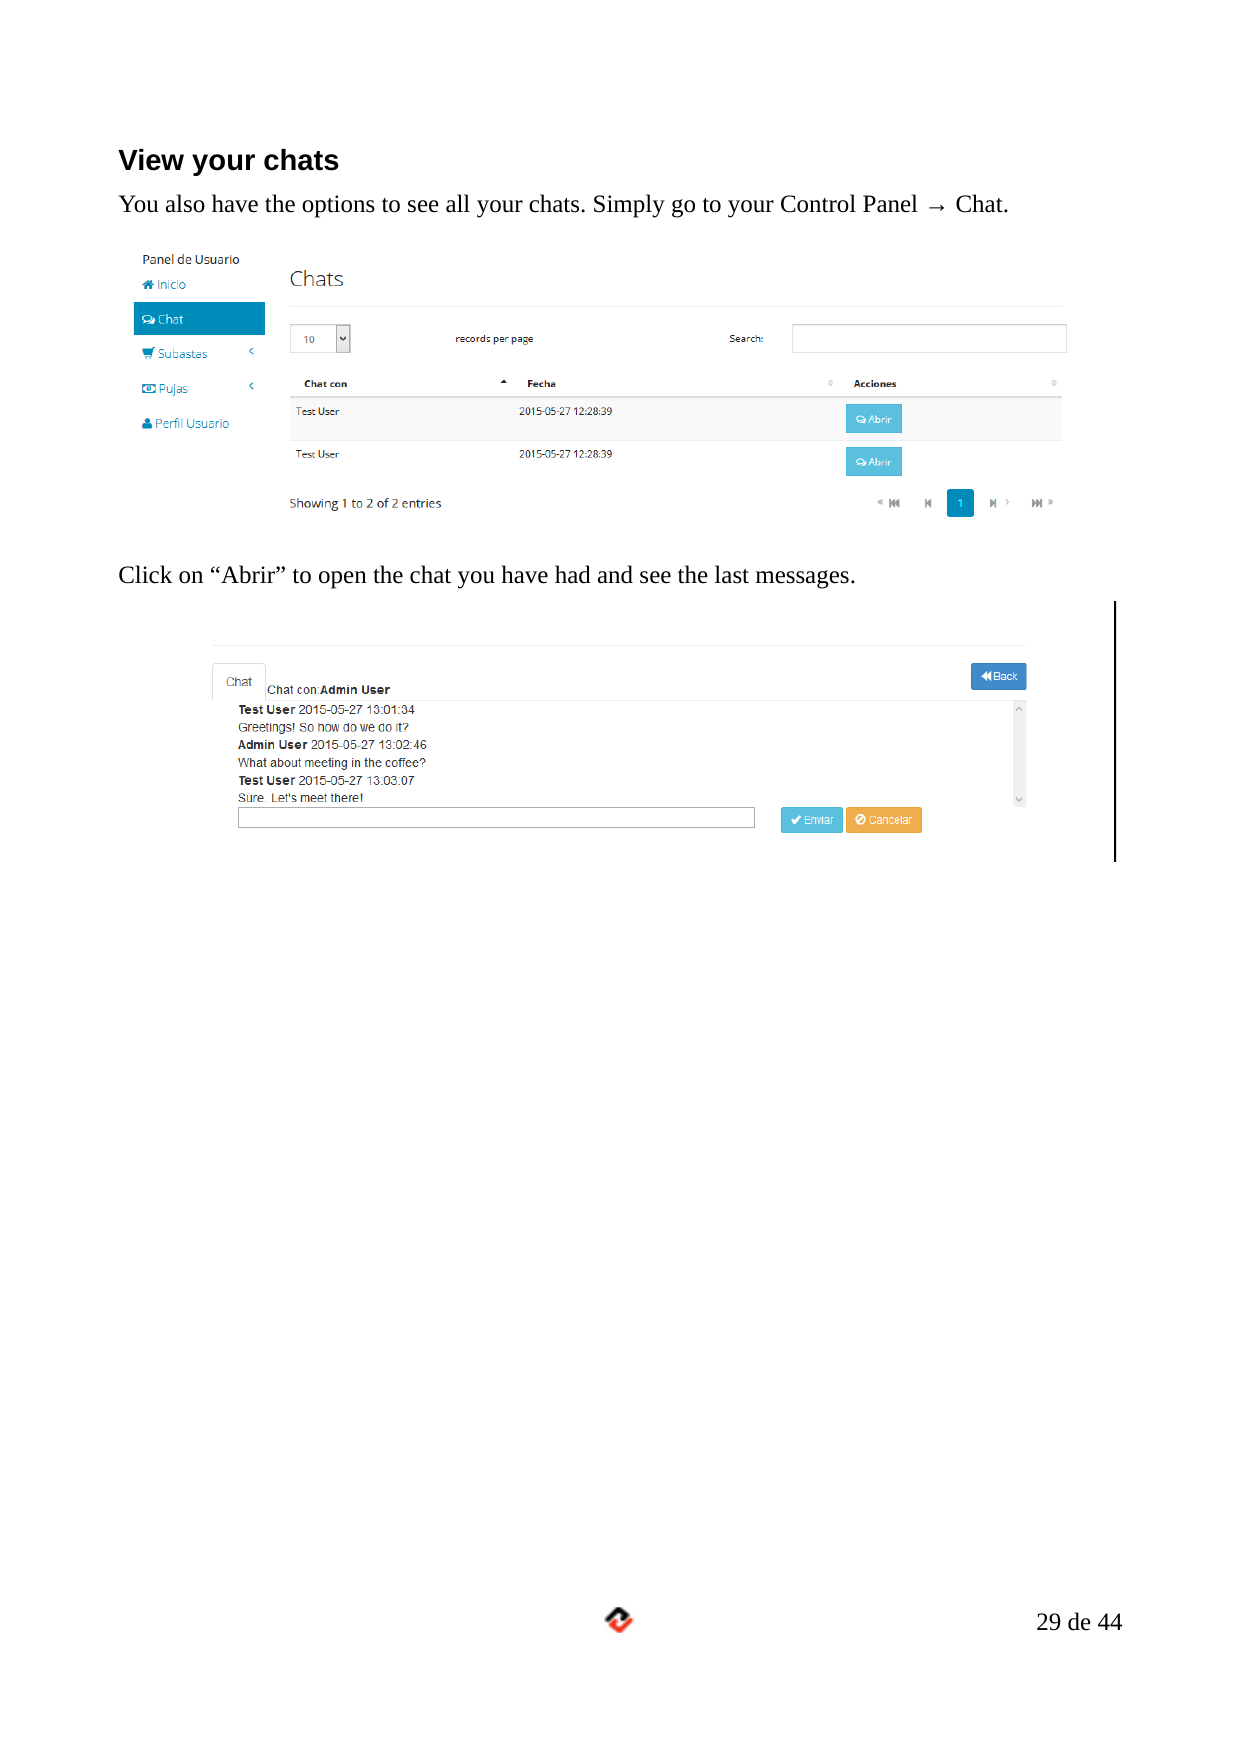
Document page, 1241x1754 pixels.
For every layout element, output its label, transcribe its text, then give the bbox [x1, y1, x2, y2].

subtitle View your chats [118, 143, 1122, 177]
text You also have the options to see all your chats. Simply go to your Control Panel → Chat. [118, 189, 1122, 218]
text Click on “Abrir” to open the chat you have had and see the last messages. [118, 230, 1122, 588]
